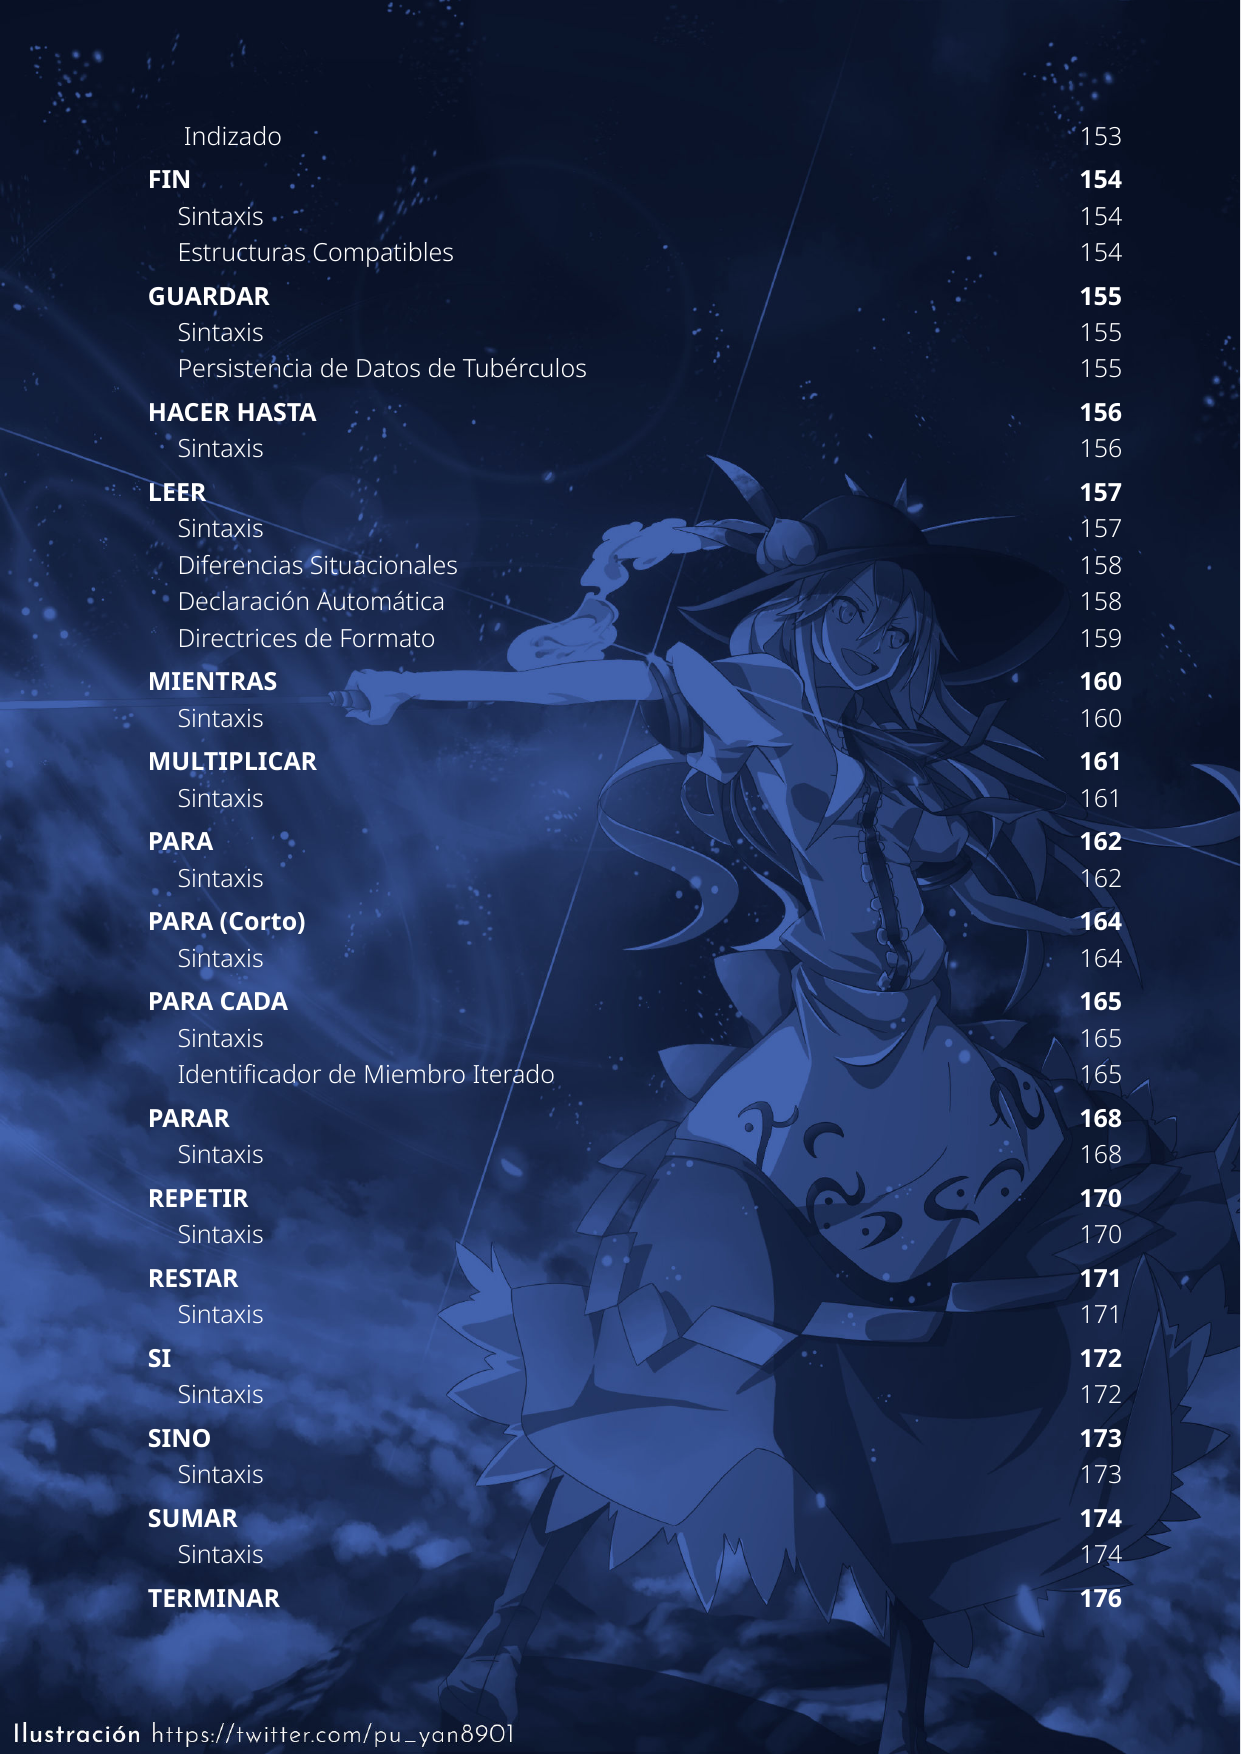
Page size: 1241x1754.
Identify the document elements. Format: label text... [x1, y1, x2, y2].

text Declaración Automática 158 [177, 584, 1122, 618]
text Sintaxis 168 [177, 1137, 1122, 1171]
text Sintaxis 155 [177, 314, 1122, 349]
text TERMINAR 176 [148, 1580, 1122, 1614]
picture [0, 0, 1241, 1754]
text Sintaxis 161 [177, 780, 1122, 814]
text PARA CADA 165 [148, 984, 1122, 1018]
text Estructuras Compatibles 154 [177, 234, 1122, 269]
text RESTAR 171 [148, 1260, 1122, 1294]
text PARA 162 [148, 824, 1122, 858]
text SI 172 [148, 1340, 1122, 1374]
text LEER 157 [148, 474, 1122, 509]
text Sintaxis 170 [177, 1217, 1122, 1251]
text REPETIR 170 [148, 1180, 1122, 1214]
text Diferencias Situacionales 158 [177, 547, 1122, 582]
text GUARDAR 155 [148, 278, 1122, 312]
text MIENTRAS 160 [148, 664, 1122, 698]
text PARAR 168 [148, 1100, 1122, 1134]
text Sintaxis 156 [177, 431, 1122, 465]
text SUMAR 174 [148, 1500, 1122, 1534]
text Sintaxis 172 [177, 1377, 1122, 1411]
text PARA (Corto) 164 [148, 904, 1122, 938]
text HACER HASTA 156 [148, 394, 1122, 429]
text Sintaxis 174 [177, 1537, 1122, 1571]
text Sintaxis 171 [177, 1297, 1122, 1331]
text SINO 173 [148, 1420, 1122, 1454]
text Sintaxis 157 [177, 511, 1122, 545]
text Sintaxis 162 [177, 860, 1122, 894]
text Sintaxis 160 [177, 700, 1122, 734]
text Sintaxis 165 [177, 1020, 1122, 1054]
text FIN 154 [148, 162, 1122, 196]
text Identificador de Miembro Iterado 165 [177, 1057, 1122, 1091]
text Sintaxis 164 [177, 940, 1122, 974]
text Sintaxis 154 [177, 198, 1122, 232]
text MULTIPLICAR 161 [148, 744, 1122, 778]
text Sintaxis 173 [177, 1457, 1122, 1491]
text Directrices de Formato 159 [177, 620, 1122, 654]
text Indizado 153 [177, 118, 1122, 152]
text Persistencia de Datos de Tubérculos 155 [177, 351, 1122, 385]
